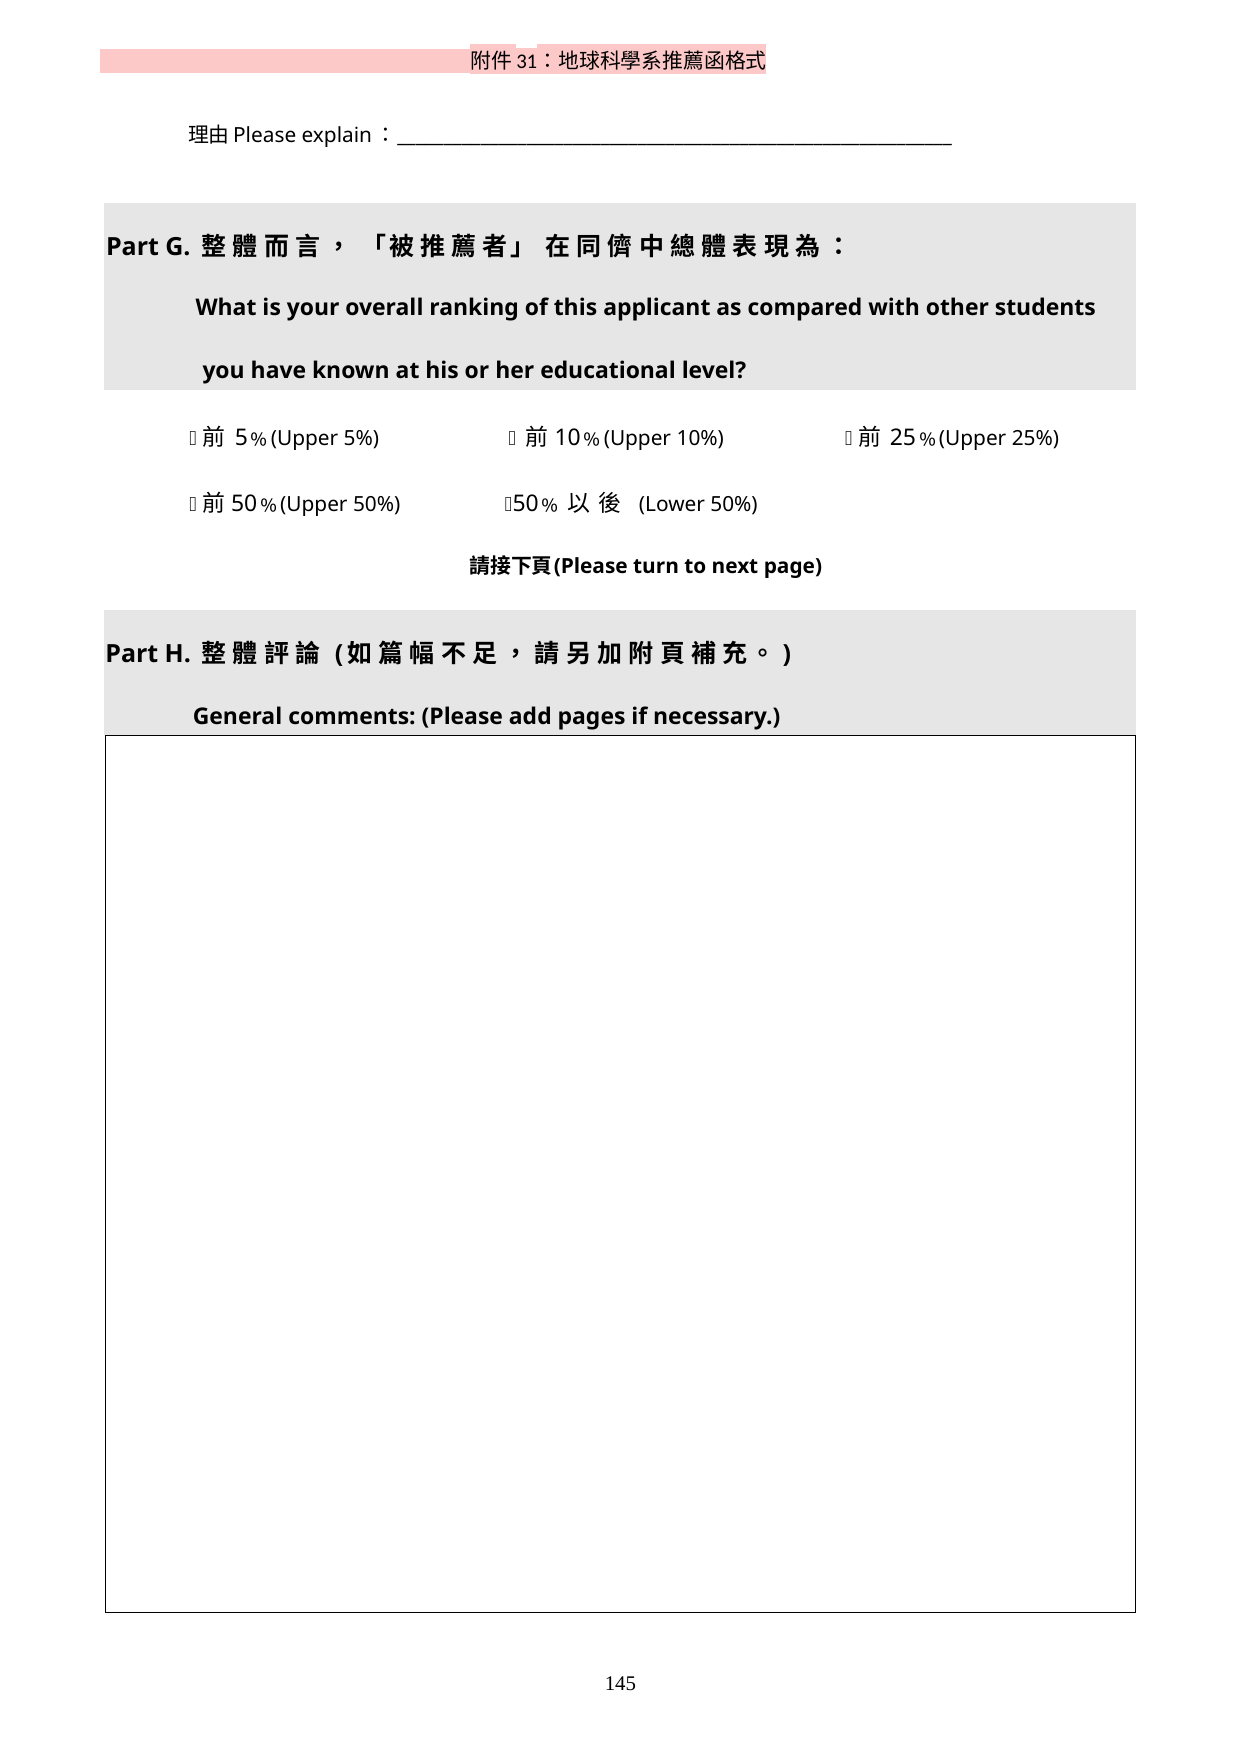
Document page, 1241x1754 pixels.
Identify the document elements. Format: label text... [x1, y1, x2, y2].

text Part G. 整體而言，「被推薦者」在同儕中總體表現為： [104, 203, 1136, 265]
text 理由Please explain：____________________________________________________________ [104, 91, 1136, 154]
text 前5﹪(Upper 5%) 前10﹪(Upper 10%) 前25﹪(Upper 25%) [178, 394, 1146, 456]
text General comments: (Please add pages if necessary.) [104, 673, 1136, 735]
text 請接下頁(Please turn to next page) [104, 523, 1136, 585]
text 前50﹪(Upper 50%) 50﹪以後 (Lower 50%) [178, 460, 1146, 523]
text What is your overall ranking of this applicant as compared with other students you have known at his or her educational level? [104, 265, 1136, 390]
text Part H. 整體評論 (如篇幅不足，請另加附頁補充。) [104, 610, 1136, 673]
